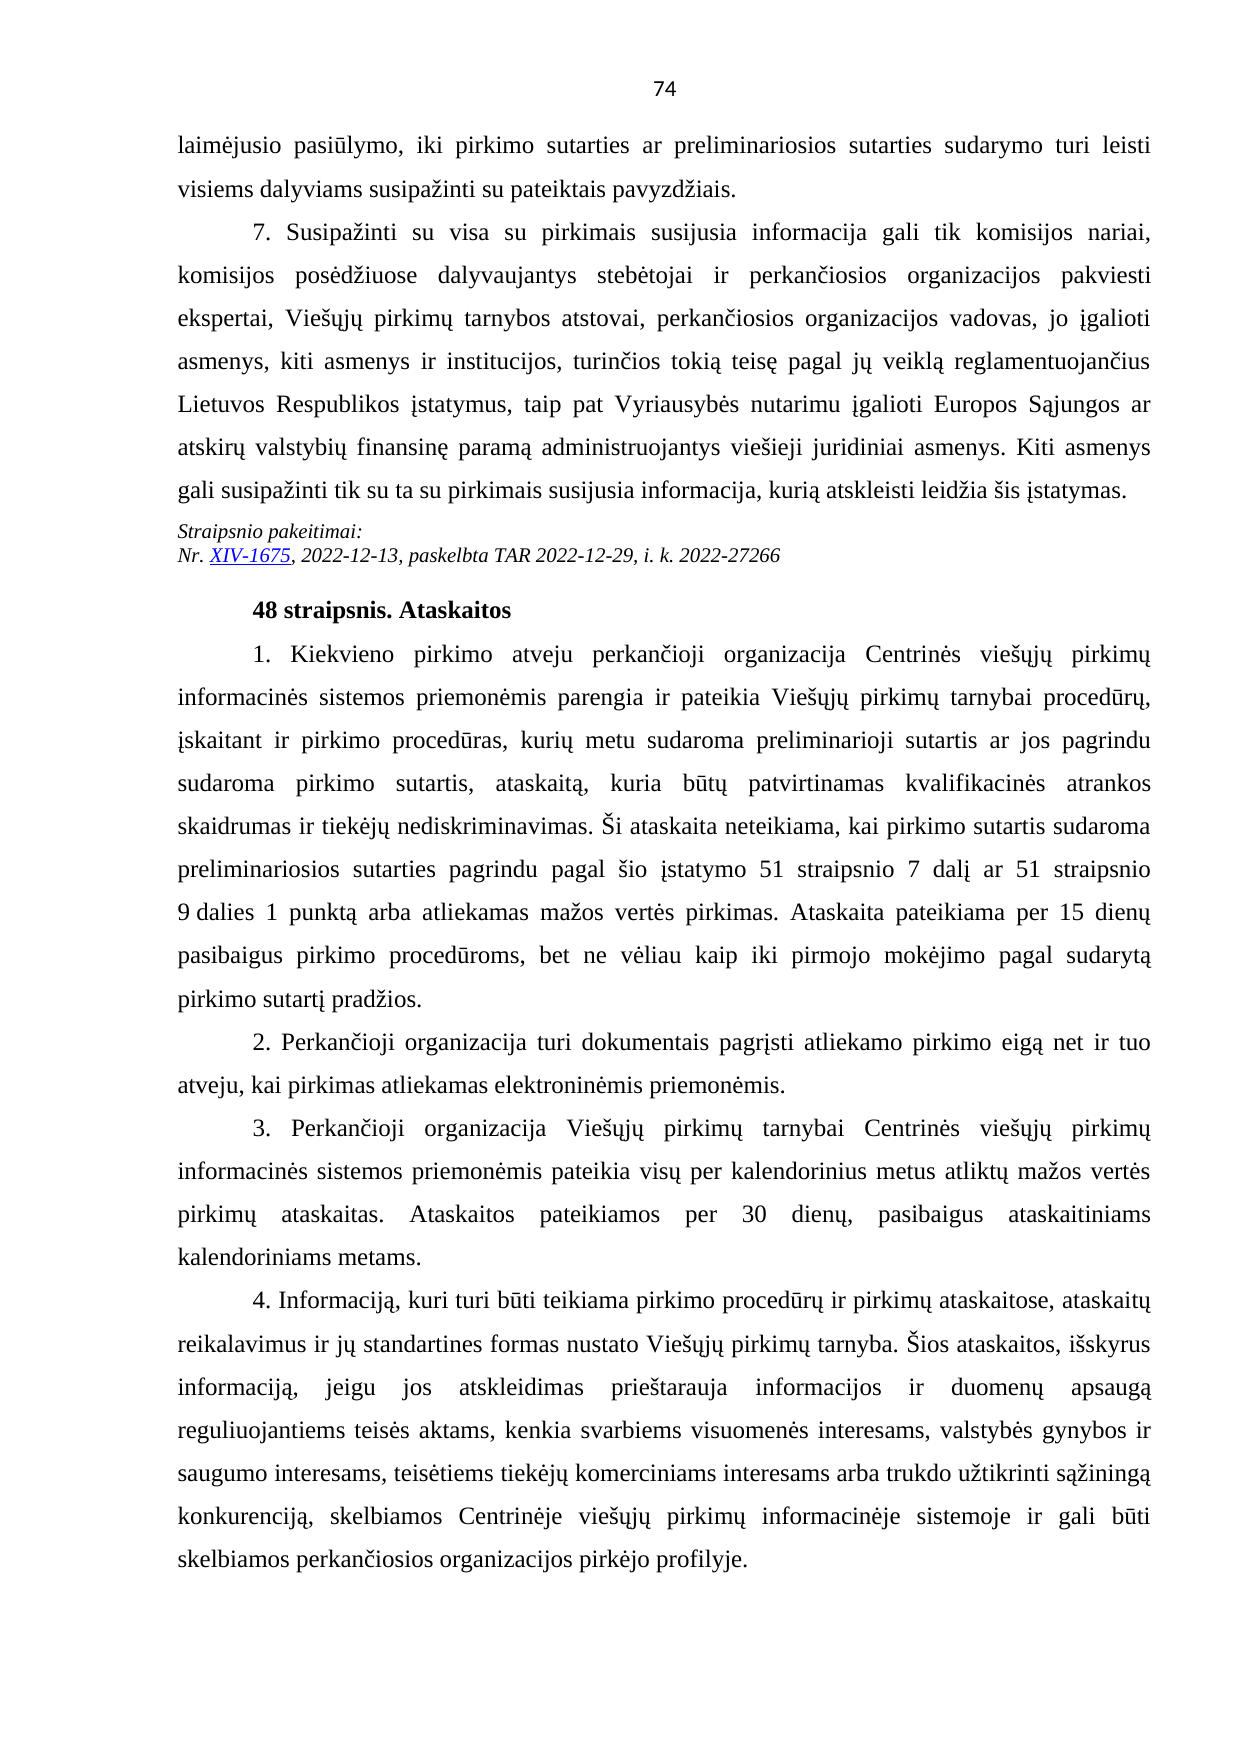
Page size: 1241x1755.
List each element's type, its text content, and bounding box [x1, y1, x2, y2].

text Nr. XIV-1675, 2022-12-13, paskelbta TAR 2022-12-29, i. k. 2022-27266 [177, 543, 1152, 567]
text 4. Informaciją, kuri turi būti teikiama pirkimo procedūrų ir pirkimų ataskaitose, ataskaitų reikalavimus ir jų standartines formas nustato Viešųjų pirkimų tarnyba. Šios ataskaitos, išskyrus informaciją, jeigu jos atskleidimas prieštarauja informacijos ir duomenų apsaugą reguliuojantiems teisės aktams, kenkia svarbiems visuomenės interesams, valstybės gynybos ir saugumo interesams, teisėtiems tiekėjų komerciniams interesams arba trukdo užtikrinti sąžiningą konkurenciją, skelbiamos Centrinėje viešųjų pirkimų informacinėje sistemoje ir gali būti skelbiamos perkančiosios organizacijos pirkėjo profilyje. [177, 1286, 1152, 1573]
text 2. Perkančioji organizacija turi dokumentais pagrįsti atliekamo pirkimo eigą net ir tuo atveju, kai pirkimas atliekamas elektroninėmis priemonėmis. [177, 1027, 1152, 1099]
text 3. Perkančioji organizacija Viešųjų pirkimų tarnybai Centrinės viešųjų pirkimų informacinės sistemos priemonėmis pateikia visų per kalendorinius metus atliktų mažos vertės pirkimų ataskaitas. Ataskaitos pateikiamos per 30 dienų, pasibaigus ataskaitiniams kalendoriniams metams. [177, 1113, 1152, 1271]
text 1. Kiekvieno pirkimo atveju perkančioji organizacija Centrinės viešųjų pirkimų informacinės sistemos priemonėmis parengia ir pateikia Viešųjų pirkimų tarnybai procedūrų, įskaitant ir pirkimo procedūras, kurių metu sudaroma preliminarioji sutartis ar jos pagrindu sudaroma pirkimo sutartis, ataskaitą, kuria būtų patvirtinamas kvalifikacinės atrankos skaidrumas ir tiekėjų nediskriminavimas. Ši ataskaita neteikiama, kai pirkimo sutartis sudaroma preliminariosios sutarties pagrindu pagal šio įstatymo 51 straipsnio 7 dalį ar 51 straipsnio 9 dalies 1 punktą arba atliekamas mažos vertės pirkimas. Ataskaita pateikiama per 15 dienų pasibaigus pirkimo procedūroms, bet ne vėliau kaip iki pirmojo mokėjimo pagal sudarytą pirkimo sutartį pradžios. [177, 639, 1152, 1012]
text 48 straipsnis. Ataskaitos [177, 596, 1152, 624]
text Straipsnio pakeitimai: [177, 519, 1152, 543]
text laimėjusio pasiūlymo, iki pirkimo sutarties ar preliminariosios sutarties sudarymo turi leisti visiems dalyviams susipažinti su pateiktais pavyzdžiais. [177, 131, 1152, 202]
text 7. Susipažinti su visa su pirkimais susijusia informacija gali tik komisijos nariai, komisijos posėdžiuose dalyvaujantys stebėtojai ir perkančiosios organizacijos pakviesti ekspertai, Viešųjų pirkimų tarnybos atstovai, perkančiosios organizacijos vadovas, jo įgalioti asmenys, kiti asmenys ir institucijos, turinčios tokią teisę pagal jų veiklą reglamentuojančius Lietuvos Respublikos įstatymus, taip pat Vyriausybės nutarimu įgalioti Europos Sąjungos ar atskirų valstybių finansinę paramą administruojantys viešieji juridiniai asmenys. Kiti asmenys gali susipažinti tik su ta su pirkimais susijusia informacija, kurią atskleisti leidžia šis įstatymas. [177, 217, 1152, 504]
